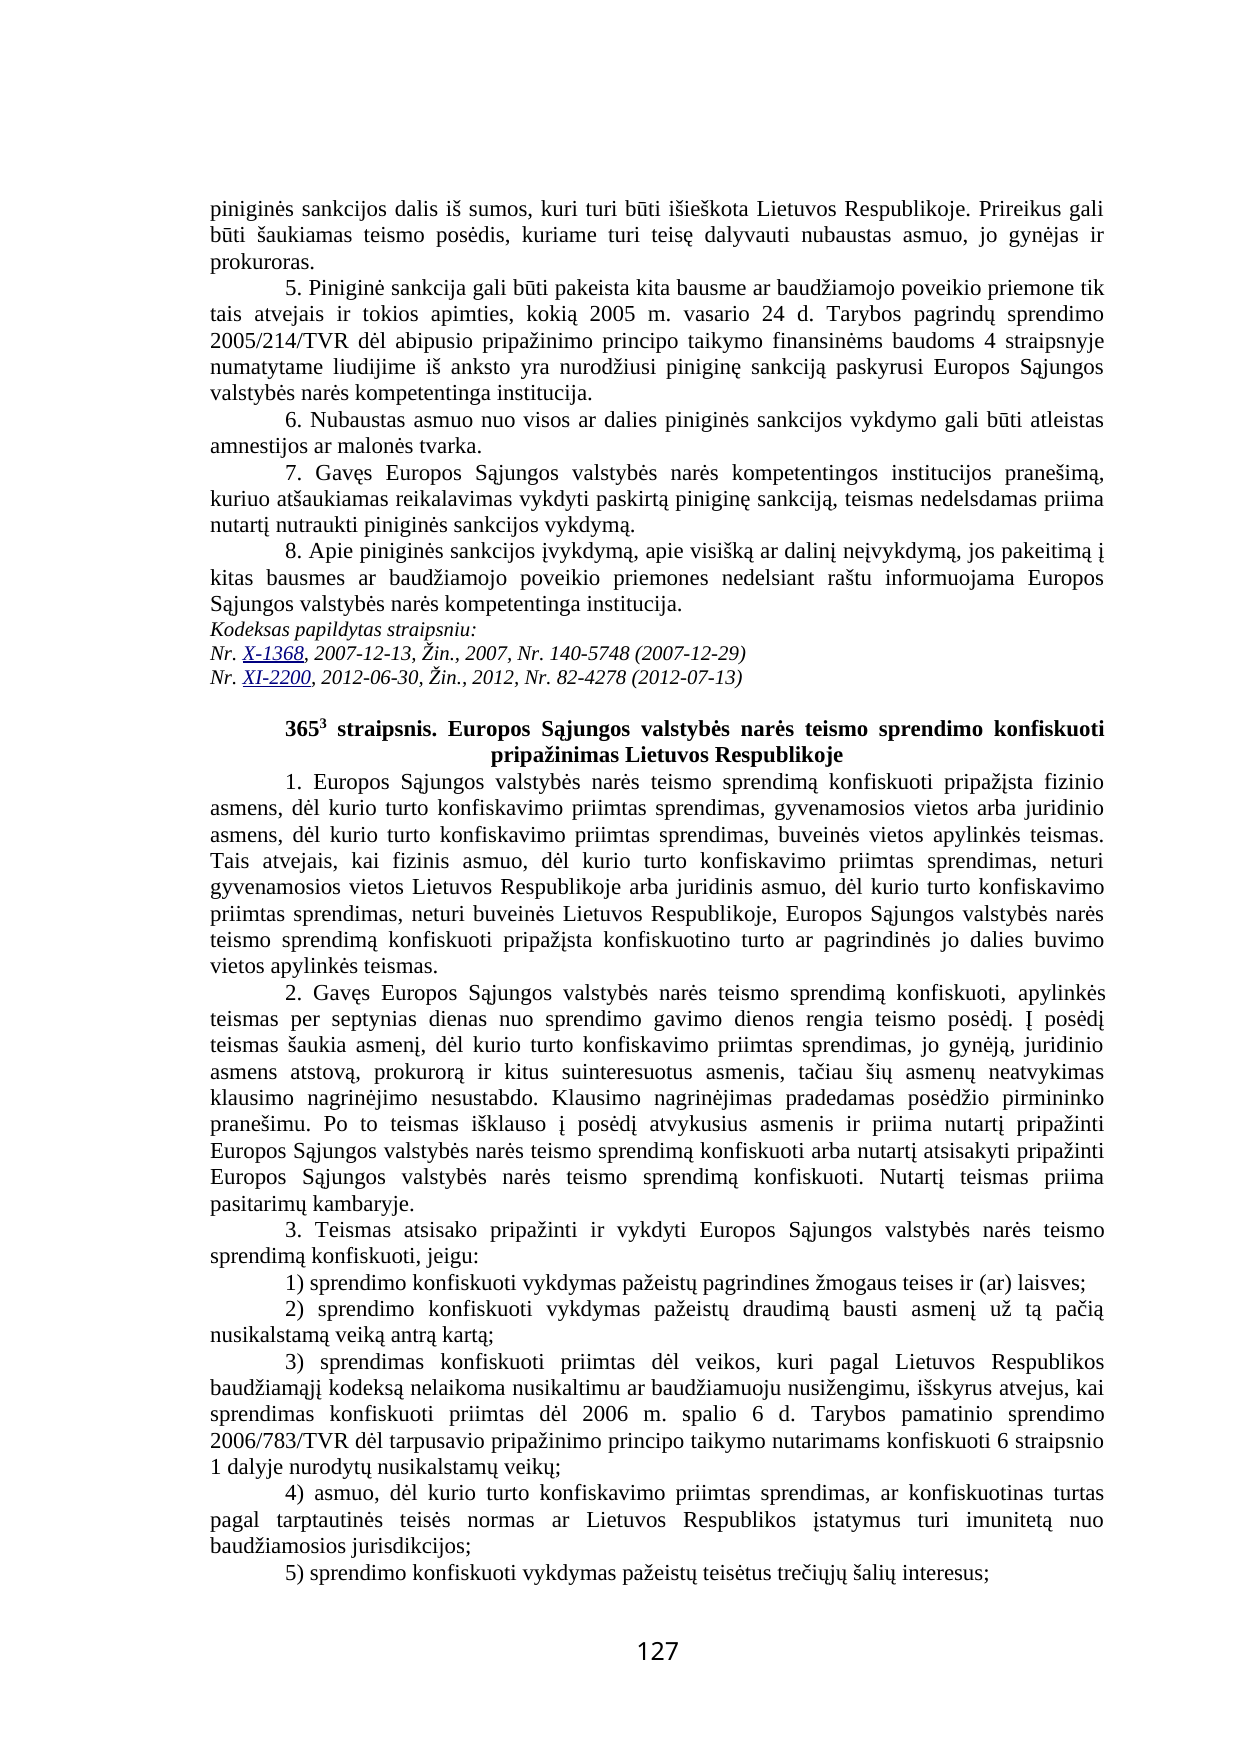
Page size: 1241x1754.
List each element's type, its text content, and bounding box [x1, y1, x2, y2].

text 1) sprendimo konfiskuoti vykdymas pažeistų pagrindines žmogaus teises ir (ar) laisves; [210, 1269, 1106, 1295]
text Kodeksas papildytas straipsniu: [210, 617, 1106, 641]
text 3) sprendimas konfiskuoti priimtas dėl veikos, kuri pagal Lietuvos Respublikos baudžiamąjį kodeksą nelaikoma nusikaltimu ar baudžiamuoju nusižengimu, išskyrus atvejus, kai sprendimas konfiskuoti priimtas dėl 2006 m. spalio 6 d. Tarybos pamatinio sprendimo 2006/783/TVR dėl tarpusavio pripažinimo principo taikymo nutarimams konfiskuoti 6 straipsnio 1 dalyje nurodytų nusikalstamų veikų; [210, 1348, 1106, 1479]
text 4) asmuo, dėl kurio turto konfiskavimo priimtas sprendimas, ar konfiskuotinas turtas pagal tarptautinės teisės normas ar Lietuvos Respublikos įstatymus turi imunitetą nuo baudžiamosios jurisdikcijos; [210, 1479, 1106, 1558]
text 3653 straipsnis. Europos Sąjungos valstybės narės teismo sprendimo konfiskuoti pripažinimas Lietuvos Respublikoje [285, 715, 1106, 768]
text 2) sprendimo konfiskuoti vykdymas pažeistų draudimą bausti asmenį už tą pačią nusikalstamą veiką antrą kartą; [210, 1295, 1106, 1348]
text 8. Apie piniginės sankcijos įvykdymą, apie visišką ar dalinį neįvykdymą, jos pakeitimą į kitas bausmes ar baudžiamojo poveikio priemones nedelsiant raštu informuojama Europos Sąjungos valstybės narės kompetentinga institucija. [210, 538, 1106, 617]
text 1. Europos Sąjungos valstybės narės teismo sprendimą konfiskuoti pripažįsta fizinio asmens, dėl kurio turto konfiskavimo priimtas sprendimas, gyvenamosios vietos arba juridinio asmens, dėl kurio turto konfiskavimo priimtas sprendimas, buveinės vietos apylinkės teismas. Tais atvejais, kai fizinis asmuo, dėl kurio turto konfiskavimo priimtas sprendimas, neturi gyvenamosios vietos Lietuvos Respublikoje arba juridinis asmuo, dėl kurio turto konfiskavimo priimtas sprendimas, neturi buveinės Lietuvos Respublikoje, Europos Sąjungos valstybės narės teismo sprendimą konfiskuoti pripažįsta konfiskuotino turto ar pagrindinės jo dalies buvimo vietos apylinkės teismas. [210, 768, 1106, 979]
text Nr. XI-2200, 2012-06-30, Žin., 2012, Nr. 82-4278 (2012-07-13) [210, 665, 1106, 689]
text 3. Teismas atsisako pripažinti ir vykdyti Europos Sąjungos valstybės narės teismo sprendimą konfiskuoti, jeigu: [210, 1216, 1106, 1269]
text 5. Piniginė sankcija gali būti pakeista kita bausme ar baudžiamojo poveikio priemone tik tais atvejais ir tokios apimties, kokią 2005 m. vasario 24 d. Tarybos pagrindų sprendimo 2005/214/TVR dėl abipusio pripažinimo principo taikymo finansinėms baudoms 4 straipsnyje numatytame liudijime iš anksto yra nurodžiusi piniginę sankciją paskyrusi Europos Sąjungos valstybės narės kompetentinga institucija. [210, 274, 1106, 406]
text 6. Nubaustas asmuo nuo visos ar dalies piniginės sankcijos vykdymo gali būti atleistas amnestijos ar malonės tvarka. [210, 406, 1106, 458]
text 5) sprendimo konfiskuoti vykdymas pažeistų teisėtus trečiųjų šalių interesus; [210, 1558, 1106, 1585]
text Nr. X-1368, 2007-12-13, Žin., 2007, Nr. 140-5748 (2007-12-29) [210, 641, 1106, 665]
text 7. Gavęs Europos Sąjungos valstybės narės kompetentingos institucijos pranešimą, kuriuo atšaukiamas reikalavimas vykdyti paskirtą piniginę sankciją, teismas nedelsdamas priima nutartį nutraukti piniginės sankcijos vykdymą. [210, 458, 1106, 538]
text 2. Gavęs Europos Sąjungos valstybės narės teismo sprendimą konfiskuoti, apylinkės teismas per septynias dienas nuo sprendimo gavimo dienos rengia teismo posėdį. Į posėdį teismas šaukia asmenį, dėl kurio turto konfiskavimo priimtas sprendimas, jo gynėją, juridinio asmens atstovą, prokurorą ir kitus suinteresuotus asmenis, tačiau šių asmenų neatvykimas klausimo nagrinėjimo nesustabdo. Klausimo nagrinėjimas pradedamas posėdžio pirmininko pranešimu. Po to teismas išklauso į posėdį atvykusius asmenis ir priima nutartį pripažinti Europos Sąjungos valstybės narės teismo sprendimą konfiskuoti arba nutartį atsisakyti pripažinti Europos Sąjungos valstybės narės teismo sprendimą konfiskuoti. Nutartį teismas priima pasitarimų kambaryje. [210, 979, 1106, 1216]
text piniginės sankcijos dalis iš sumos, kuri turi būti išieškota Lietuvos Respublikoje. Prireikus gali būti šaukiamas teismo posėdis, kuriame turi teisę dalyvauti nubaustas asmuo, jo gynėjas ir prokuroras. [210, 195, 1106, 274]
